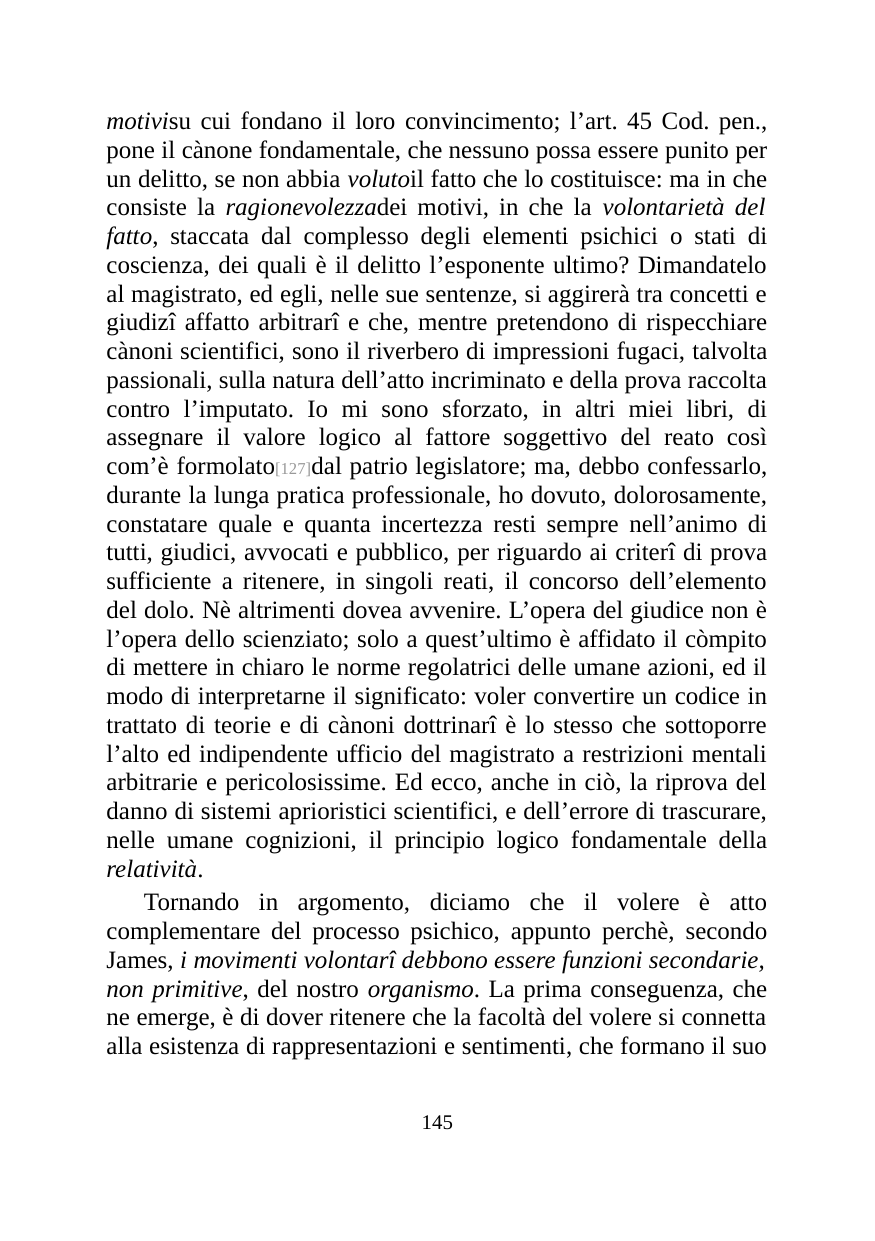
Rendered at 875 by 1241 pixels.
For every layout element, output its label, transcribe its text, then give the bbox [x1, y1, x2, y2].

text Tornando in argomento, diciamo che il volere è atto complementare del processo psichico, appunto perchè, secondo James, i movimenti volontarî debbono essere funzioni secondarie, non primitive, del nostro organismo. La prima conseguenza, che ne emerge, è di dover ritenere che la facoltà del volere si connetta alla esistenza di rappresentazioni e sentimenti, che formano il suo [106, 887, 768, 1060]
text motivisu cui fondano il loro convincimento; l’art. 45 Cod. pen., pone il cànone fondamentale, che nessuno possa essere punito per un delitto, se non abbia volutoil fatto che lo costituisce: ma in che consiste la ragionevolezzadei motivi, in che la volontarietà del fatto, staccata dal complesso degli elementi psichici o stati di coscienza, dei quali è il delitto l’esponente ultimo? Dimandatelo al magistrato, ed egli, nelle sue sentenze, si aggirerà tra concetti e giudizî affatto arbitrarî e che, mentre pretendono di rispecchiare cànoni scientifici, sono il riverbero di impressioni fugaci, talvolta passionali, sulla natura dell’atto incriminato e della prova raccolta contro l’imputato. Io mi sono sforzato, in altri miei libri, di assegnare il valore logico al fattore soggettivo del reato così com’è formolato[127]dal patrio legislatore; ma, debbo confessarlo, durante la lunga pratica professionale, ho dovuto, dolorosamente, constatare quale e quanta incertezza resti sempre nell’animo di tutti, giudici, avvocati e pubblico, per riguardo ai criterî di prova sufficiente a ritenere, in singoli reati, il concorso dell’elemento del dolo. Nè altrimenti dovea avvenire. L’opera del giudice non è l’opera dello scienziato; solo a quest’ultimo è affidato il còmpito di mettere in chiaro le norme regolatrici delle umane azioni, ed il modo di interpretarne il significato: voler convertire un codice in trattato di teorie e di cànoni dottrinarî è lo stesso che sottoporre l’alto ed indipendente ufficio del magistrato a restrizioni mentali arbitrarie e pericolosissime. Ed ecco, anche in ciò, la riprova del danno di sistemi aprioristici scientifici, e dell’errore di trascurare, nelle umane cognizioni, il principio logico fondamentale della relatività. [106, 106, 768, 882]
